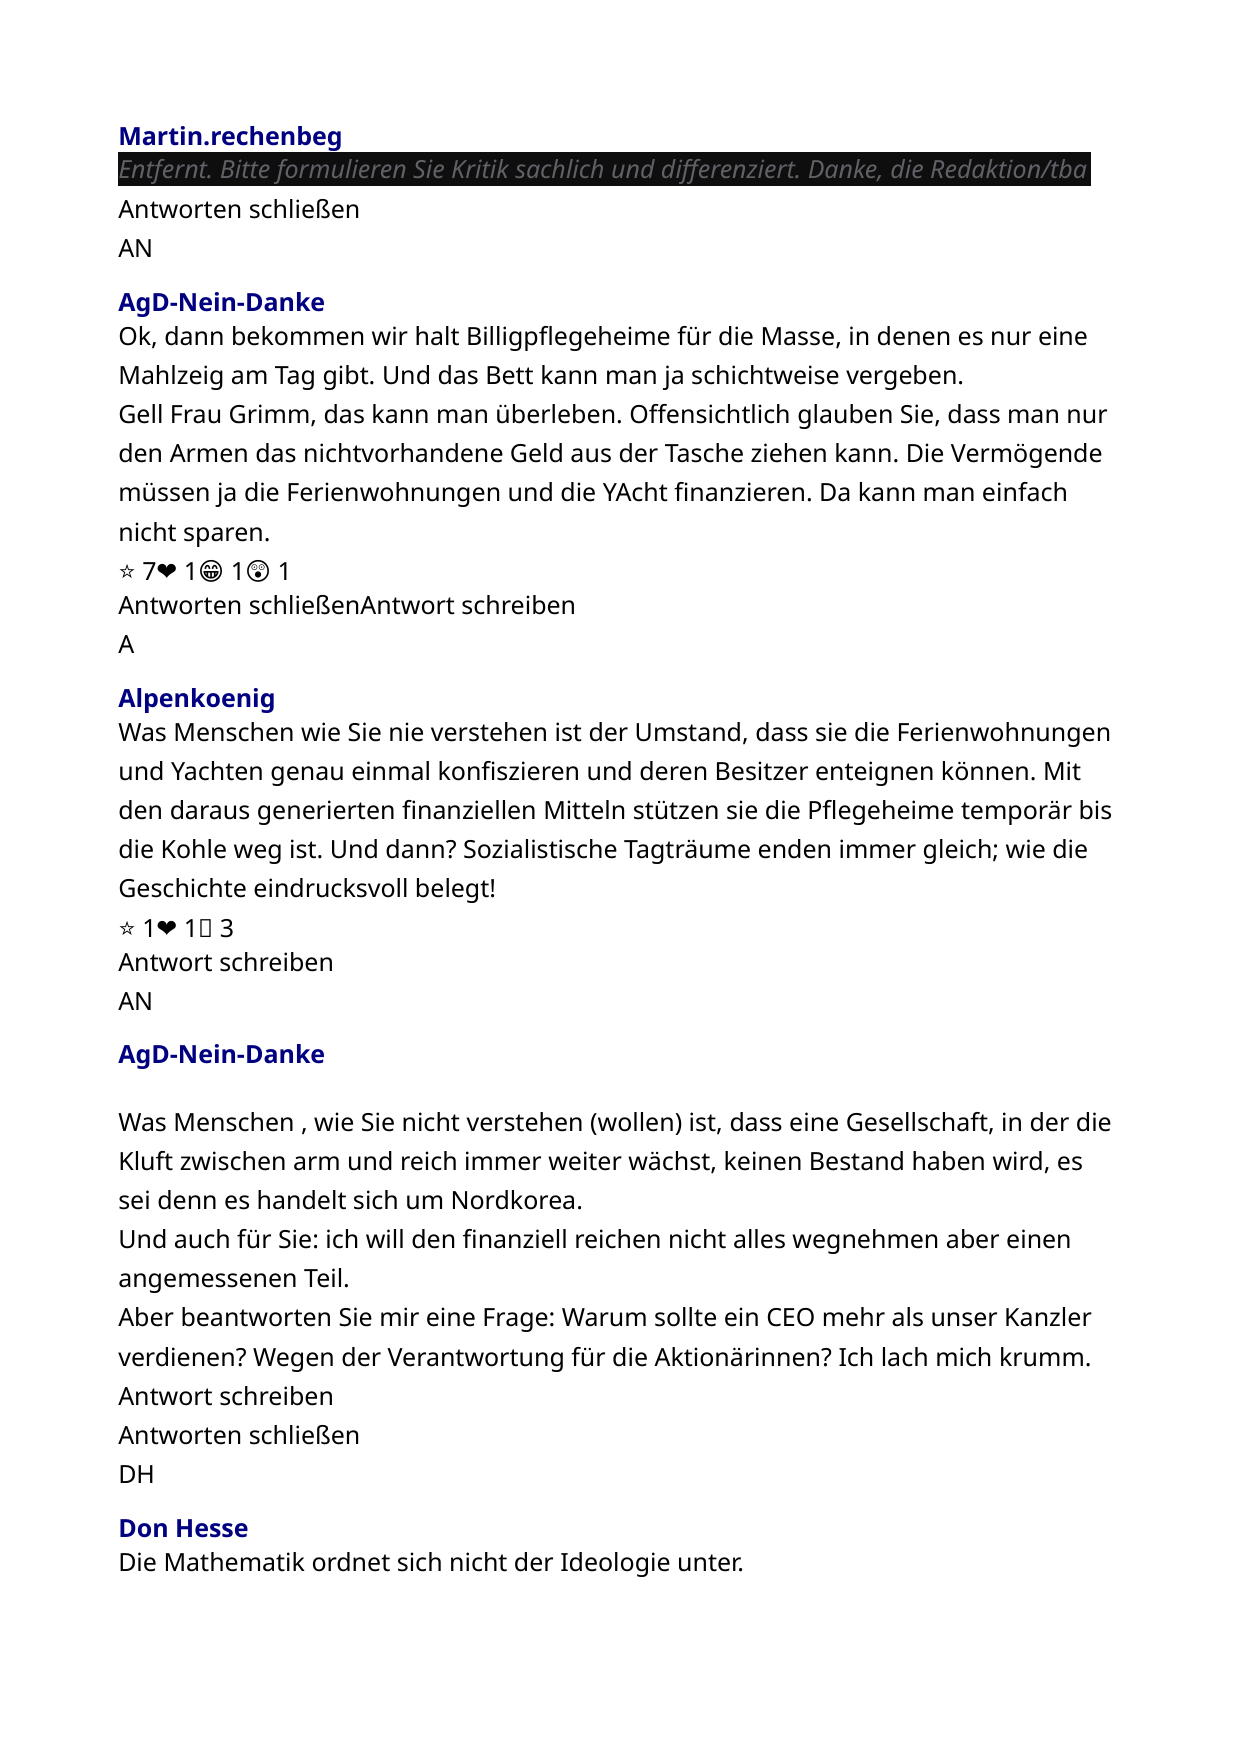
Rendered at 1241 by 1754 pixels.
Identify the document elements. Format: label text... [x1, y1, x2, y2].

subtitle Alpenkoenig [118, 680, 1122, 714]
text Antwort schreiben [118, 1378, 1122, 1412]
text A [118, 627, 1122, 661]
subtitle AgD-Nein-Danke [118, 284, 1122, 318]
text ⭐️ 7❤️ 1😁 1😲 1 [118, 553, 1122, 587]
text Antworten schließenAntwort schreiben [118, 587, 1122, 621]
text Aber beantworten Sie mir eine Frage: Warum sollte ein CEO mehr als unser Kanzler verdienen? Wegen der Verantwortung für die Aktionärinnen? Ich lach mich krumm. [118, 1300, 1122, 1373]
text Und auch für Sie: ich will den finanziell reichen nicht alles wegnehmen aber einen angemessenen Teil. [118, 1222, 1122, 1295]
text Was Menschen , wie Sie nicht verstehen (wollen) ist, dass eine Gesellschaft, in der die Kluft zwischen arm und reich immer weiter wächst, keinen Bestand haben wird, es sei denn es handelt sich um Nordkorea. [118, 1104, 1122, 1217]
subtitle Martin.rechenbeg [118, 118, 1122, 152]
text Ok, dann bekommen wir halt Billigpflegeheime für die Masse, in denen es nur eine Mahlzeig am Tag gibt. Und das Bett kann man ja schichtweise vergeben. [118, 318, 1122, 392]
text Antworten schließen [118, 191, 1122, 225]
text Die Mathematik ordnet sich nicht der Ideologie unter. [118, 1544, 1122, 1579]
text AN [118, 983, 1122, 1017]
subtitle AgD-Nein-Danke [118, 1037, 1122, 1071]
text AN [118, 231, 1122, 264]
text ⭐️ 1❤️ 1🙁 3 [118, 910, 1122, 944]
text Antworten schließen [118, 1418, 1122, 1452]
text Entfernt. Bitte formulieren Sie Kritik sachlich und differenziert. Danke, die Redaktion/tba [118, 152, 1122, 186]
text Gell Frau Grimm, das kann man überleben. Offensichtlich glauben Sie, dass man nur den Armen das nichtvorhandene Geld aus der Tasche ziehen kann. Die Vermögende müssen ja die Ferienwohnungen und die YAcht finanzieren. Da kann man einfach nicht sparen. [118, 397, 1122, 548]
text Antwort schreiben [118, 944, 1122, 978]
subtitle Don Hesse [118, 1511, 1122, 1544]
text DH [118, 1457, 1122, 1491]
text Was Menschen wie Sie nie verstehen ist der Umstand, dass sie die Ferienwohnungen und Yachten genau einmal konfiszieren und deren Besitzer enteignen können. Mit den daraus generierten finanziellen Mitteln stützen sie die Pflegeheime temporär bis die Kohle weg ist. Und dann? Sozialistische Tagträume enden immer gleich; wie die Geschichte eindrucksvoll belegt! [118, 714, 1122, 905]
